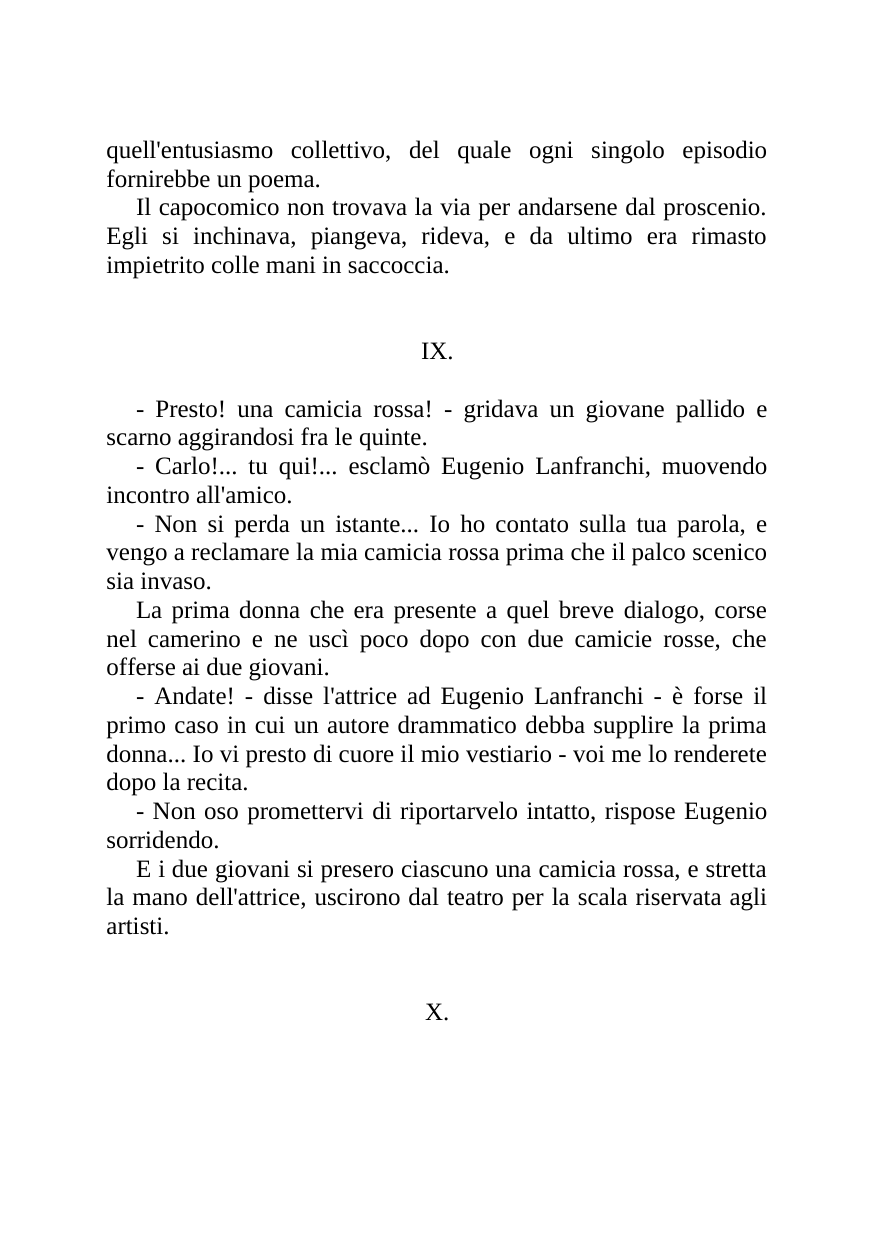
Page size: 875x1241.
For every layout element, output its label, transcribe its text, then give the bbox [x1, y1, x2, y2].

text - Non oso promettervi di riportarvelo intatto, rispose Eugenio sorridendo. [106, 796, 768, 854]
text - Carlo!... tu qui!... esclamò Eugenio Lanfranchi, muovendo incontro all'amico. [106, 451, 768, 509]
text - Presto! una camicia rossa! - gridava un giovane pallido e scarno aggirandosi fra le quinte. [106, 394, 768, 451]
text E i due giovani si presero ciascuno una camicia rossa, e stretta la mano dell'attrice, uscirono dal teatro per la scala riservata agli artisti. [106, 854, 768, 940]
text quell'entusiasmo collettivo, del quale ogni singolo episodio fornirebbe un poema. [106, 135, 768, 192]
text IX. [106, 336, 768, 365]
text - Andate! - disse l'attrice ad Eugenio Lanfranchi - è forse il primo caso in cui un autore drammatico debba supplire la prima donna... Io vi presto di cuore il mio vestiario - voi me lo renderete dopo la recita. [106, 681, 768, 796]
text Il capocomico non trovava la via per andarsene dal proscenio. Egli si inchinava, piangeva, rideva, e da ultimo era rimasto impietrito colle mani in saccoccia. [106, 192, 768, 279]
text X. [106, 997, 768, 1026]
text - Non si perda un istante... Io ho contato sulla tua parola, e vengo a reclamare la mia camicia rossa prima che il palco scenico sia invaso. [106, 509, 768, 595]
text La prima donna che era presente a quel breve dialogo, corse nel camerino e ne uscì poco dopo con due camicie rosse, che offerse ai due giovani. [106, 595, 768, 681]
